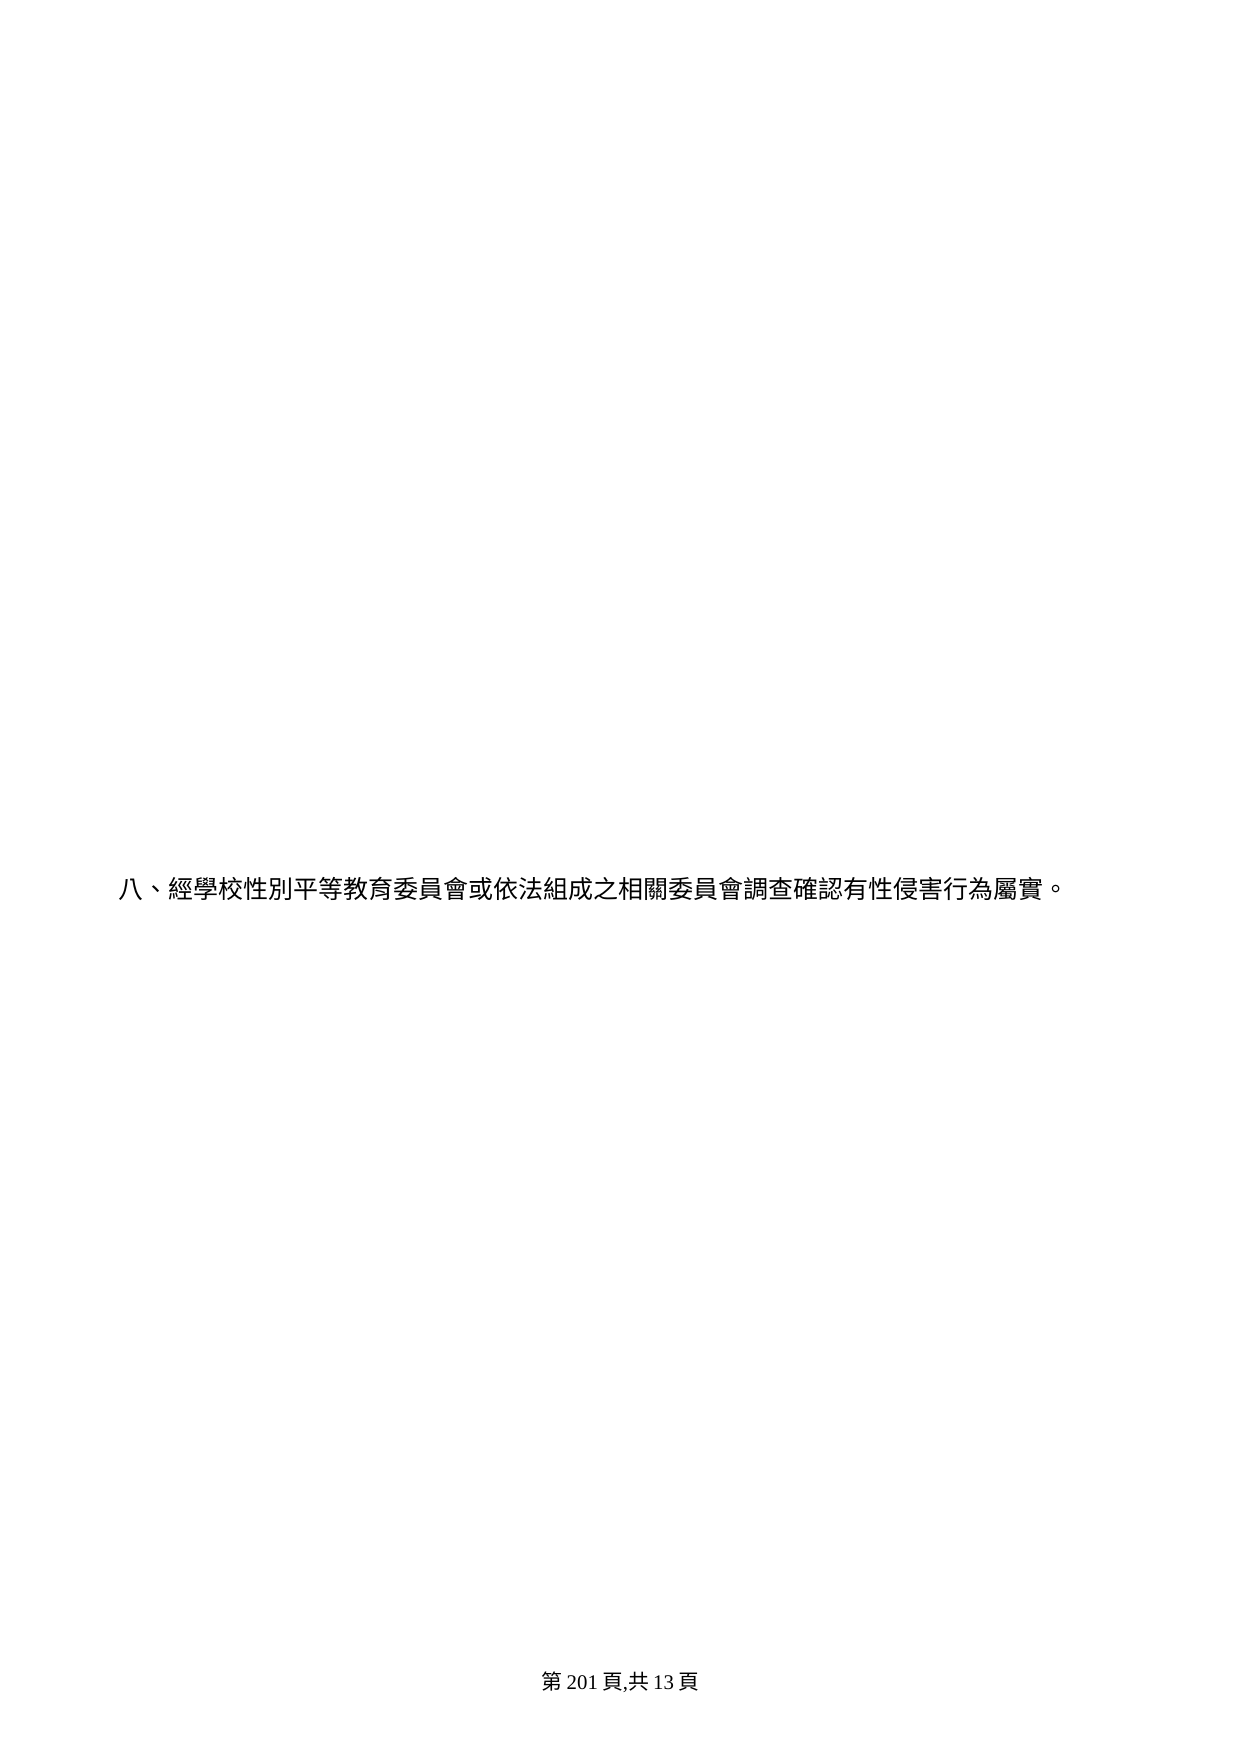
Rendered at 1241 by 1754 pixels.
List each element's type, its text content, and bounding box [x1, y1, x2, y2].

text 八、經學校性別平等教育委員會或依法組成之相關委員會調查確認有性侵害行為屬實。 [118, 846, 1122, 908]
